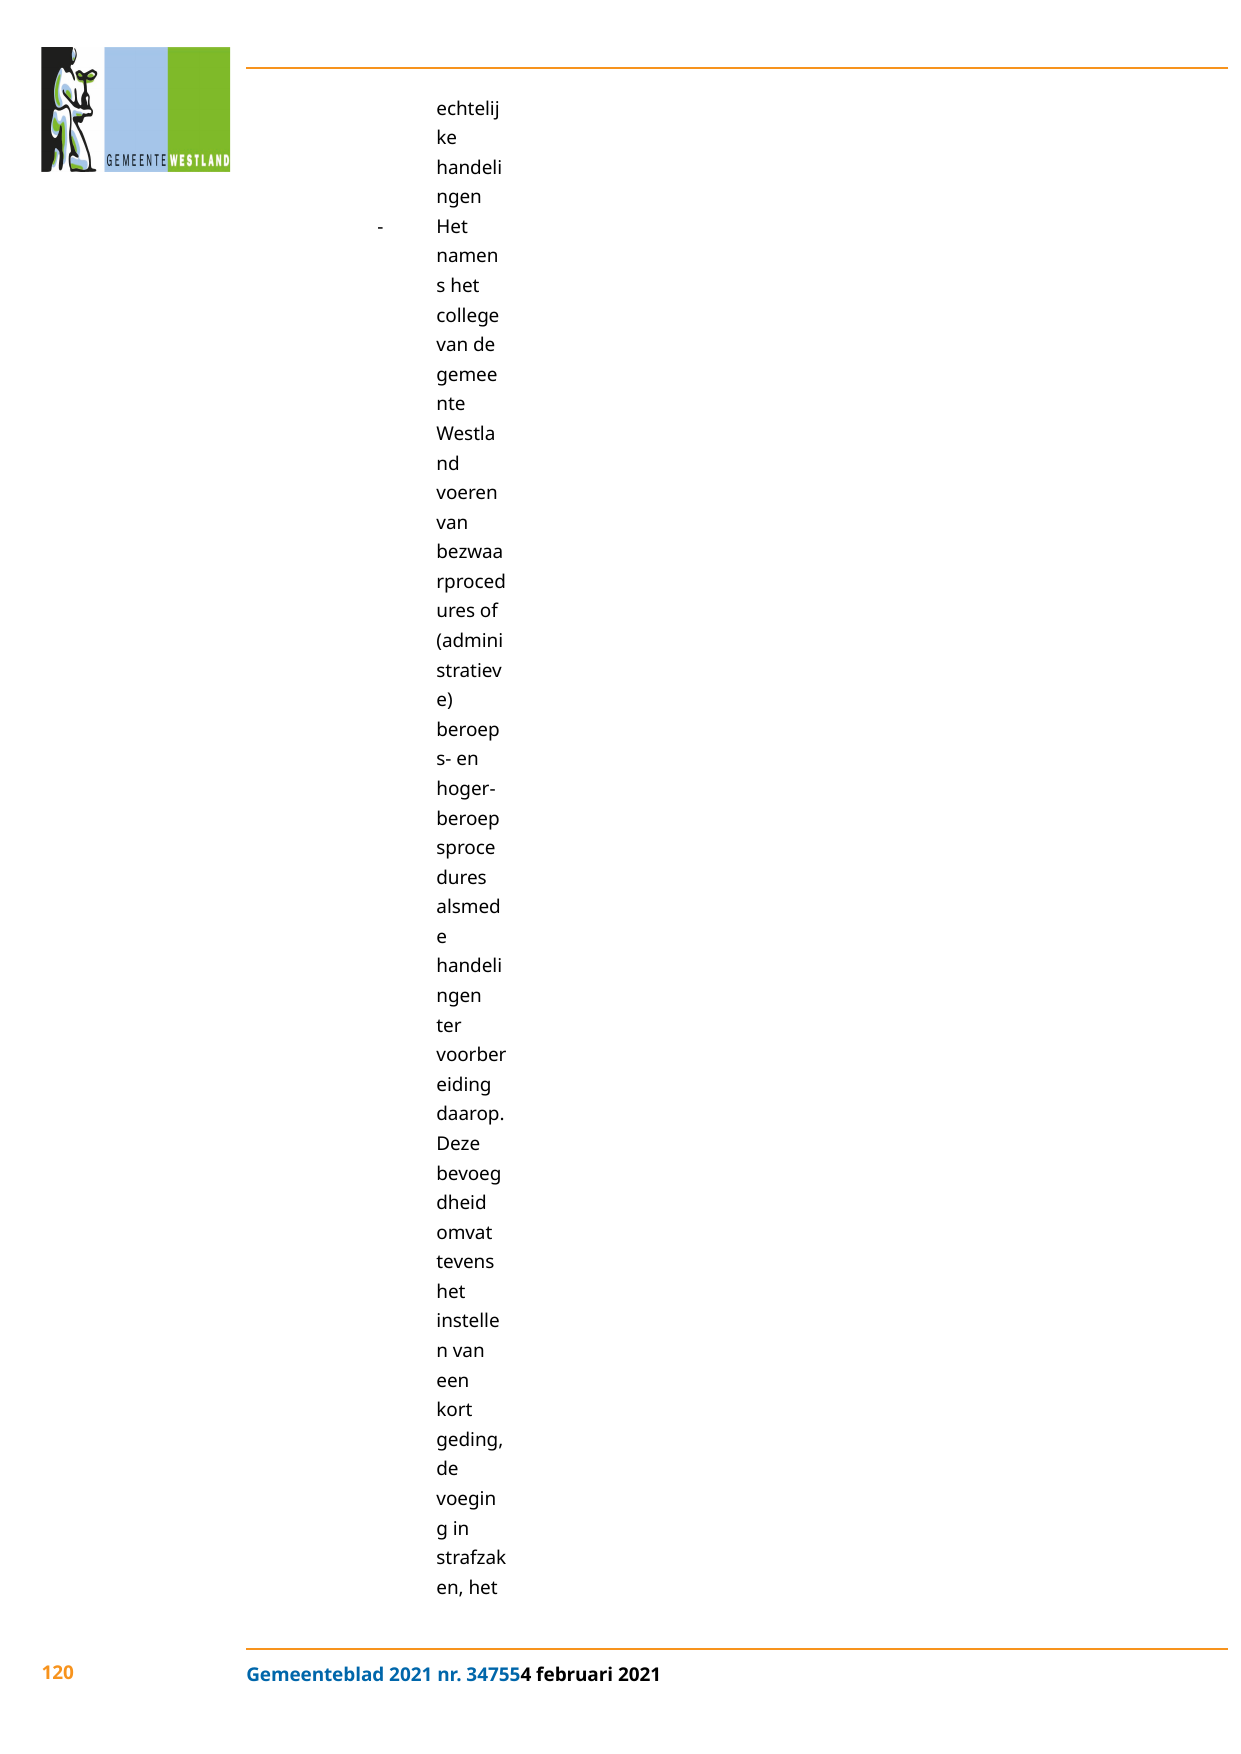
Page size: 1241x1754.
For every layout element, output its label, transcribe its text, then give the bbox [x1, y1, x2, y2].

table_cell [764, 95, 893, 1600]
table_cell [635, 95, 764, 1600]
table_cell [248, 95, 377, 1600]
table_cell [1023, 95, 1152, 1600]
picture [41, 47, 231, 172]
table_cell [506, 95, 635, 1600]
table_cell [894, 95, 1022, 1600]
table_cell echtelijke handelingen Het namens het college van de gemeente Westland voeren van bezwaarprocedures of (administratieve) beroeps- en hoger-beroepsprocedures alsmede handelingen ter voorbereiding daarop. Deze bevoegdheid omvat tevens het instellen van een kort geding, de voeging in strafzaken, het [377, 95, 506, 1600]
